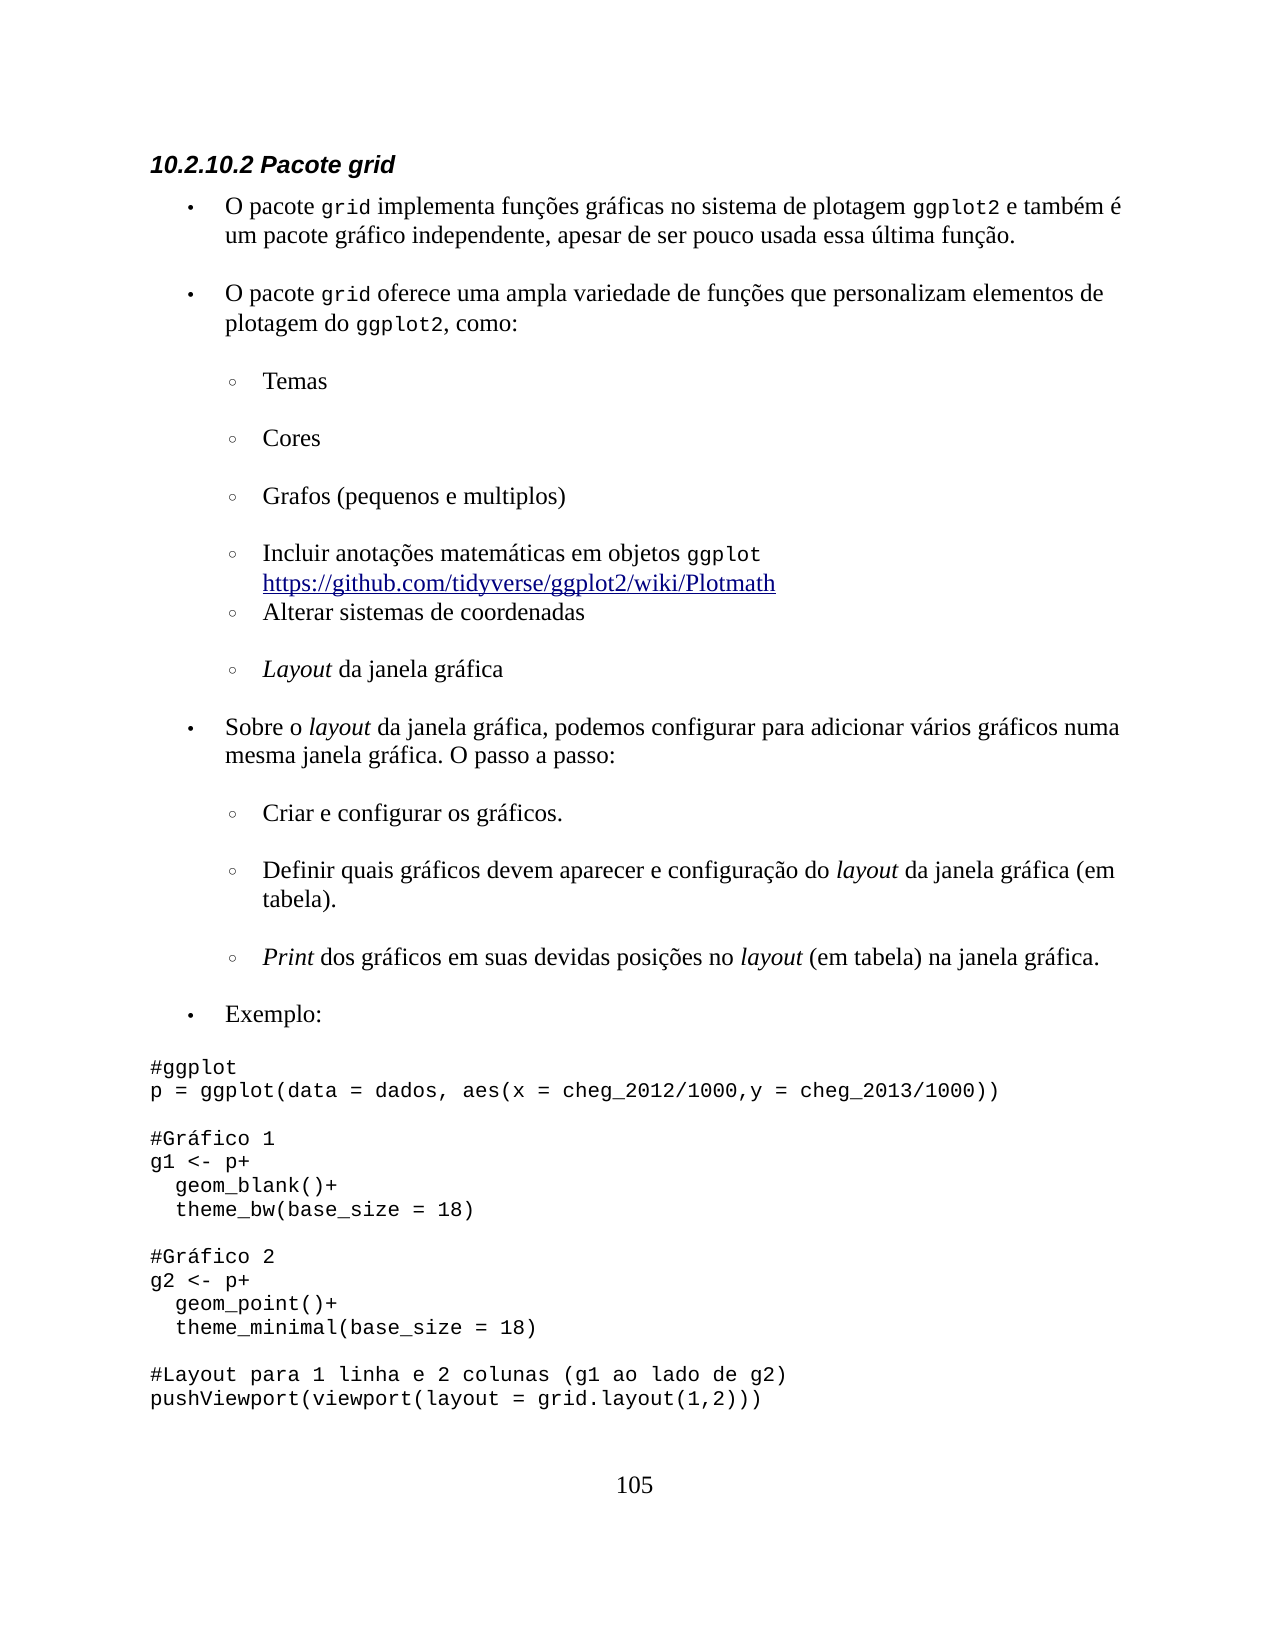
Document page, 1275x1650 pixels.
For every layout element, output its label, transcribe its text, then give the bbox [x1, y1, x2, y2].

text #Gráfico 1 [150, 1128, 1125, 1151]
list Alterar sistemas de coordenadas [225, 597, 1125, 654]
text theme_bw(base_size = 18) [150, 1199, 1125, 1222]
text #Gráfico 2 [150, 1246, 1125, 1270]
list O pacote grid oferece uma ampla variedade de funções que personalizam elementos de plotagem do ggplot2, como: [187, 278, 1125, 366]
text theme_minimal(base_size = 18) [150, 1317, 1125, 1341]
list Incluir anotações matemáticas em objetos ggplot https://github.com/tidyverse/ggplot2/wiki/Plotmath [225, 538, 1125, 597]
list Sobre o layout da janela gráfica, podemos configurar para adicionar vários gráficos numa mesma janela gráfica. O passo a passo: [187, 712, 1125, 798]
list Definir quais gráficos devem aparecer e configuração do layout da janela gráfica (em tabela). [225, 856, 1125, 942]
text p = ggplot(data = dados, aes(x = cheg_2012/1000,y = cheg_2013/1000)) [150, 1081, 1125, 1104]
text pushViewport(viewport(layout = grid.layout(1,2))) [150, 1388, 1125, 1412]
text g2 <- p+ [150, 1270, 1125, 1293]
list O pacote grid implementa funções gráficas no sistema de plotagem ggplot2 e também é um pacote gráfico independente, apesar de ser pouco usada essa última função. [187, 191, 1125, 278]
list Exemplo: [187, 999, 1125, 1057]
list Cores [225, 423, 1125, 481]
list Print dos gráficos em suas devidas posições no layout (em tabela) na janela gráfica. [225, 942, 1125, 999]
list Layout da janela gráfica [225, 654, 1125, 712]
text geom_blank()+ [150, 1175, 1125, 1199]
list Temas [225, 366, 1125, 423]
text #ggplot [150, 1057, 1125, 1081]
text #Layout para 1 linha e 2 colunas (g1 ao lado de g2) [150, 1364, 1125, 1388]
text geom_point()+ [150, 1293, 1125, 1317]
list Criar e configurar os gráficos. [225, 798, 1125, 856]
text g1 <- p+ [150, 1151, 1125, 1175]
list Grafos (pequenos e multiplos) [225, 481, 1125, 538]
subtitle 10.2.10.2 Pacote grid [150, 150, 1125, 178]
